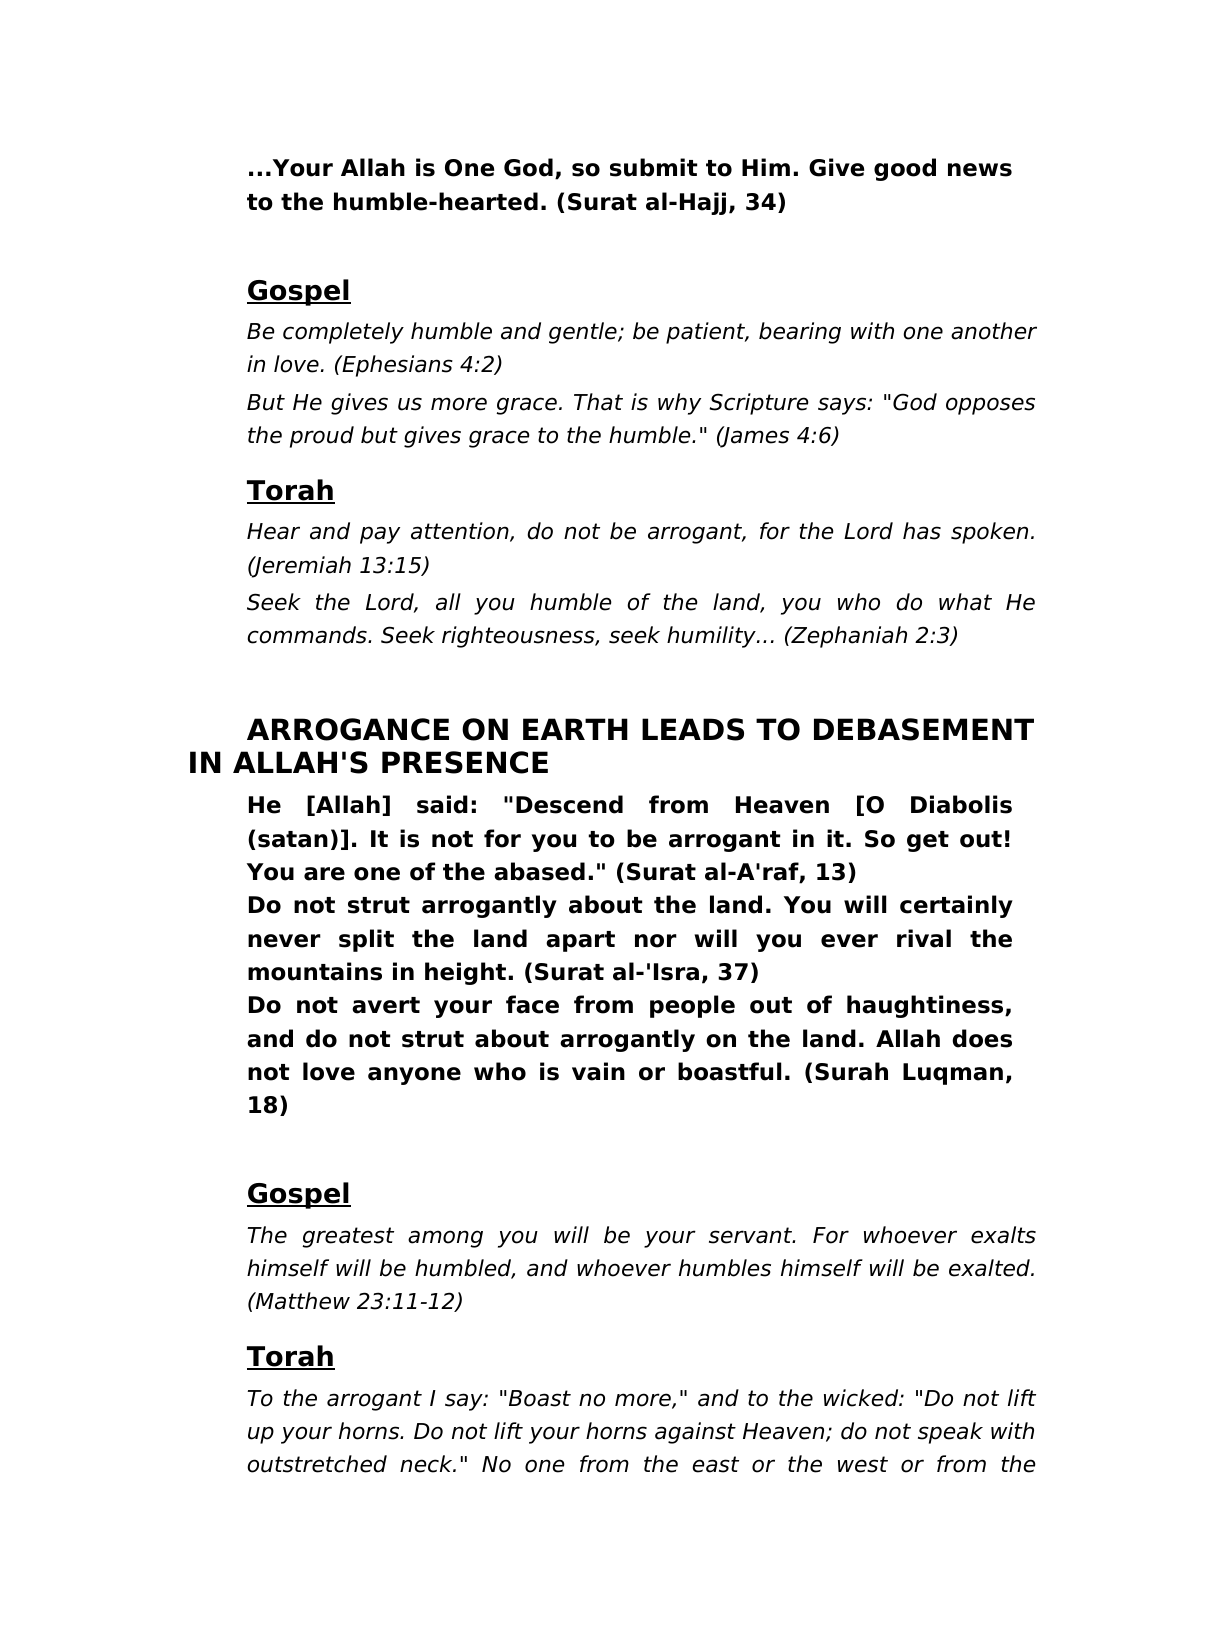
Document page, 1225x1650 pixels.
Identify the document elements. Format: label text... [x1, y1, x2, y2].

text Hear and pay attention, do not be arrogant, for the Lord has spoken. (Jeremiah 13:15) [247, 513, 1037, 580]
subtitle Gospel [187, 1179, 1037, 1210]
text The greatest among you will be your servant. For whoever exalts himself will be humbled, and whoever humbles himself will be exalted. (Matthew 23:11-12) [247, 1216, 1037, 1316]
subtitle Torah [187, 475, 1037, 507]
text Do not avert your face from people out of haughtiness, and do not strut about arrogantly on the land. Allah does not love anyone who is vain or boastful. (Surah Luqman, 18) [247, 987, 1014, 1120]
subtitle Gospel [187, 275, 1037, 307]
text ...Your Allah is One God, so submit to Him. Give good news to the humble-hearted. (Surat al-Hajj, 34) [247, 150, 1014, 217]
text But He gives us more grace. That is why Scripture says: "God opposes the proud but gives grace to the humble." (James 4:6) [247, 383, 1037, 450]
text Do not strut arrogantly about the land. You will certainly never split the land apart nor will you ever rival the mountains in height. (Surat al-'Isra, 37) [247, 887, 1014, 987]
text Be completely humble and gentle; be patient, bearing with one another in love. (Ephesians 4:2) [247, 313, 1037, 379]
subtitle ARROGANCE ON EARTH LEADS TO DEBASEMENT IN ALLAH'S PRESENCE [187, 713, 1037, 781]
text Seek the Lord, all you humble of the land, you who do what He commands. Seek righteousness, seek humility... (Zephaniah 2:3) [247, 584, 1037, 650]
text He [Allah] said: "Descend from Heaven [O Diabolis (satan)]. It is not for you to be arrogant in it. So get out! You are one of the abased." (Surat al-A'raf, 13) [247, 787, 1014, 887]
text To the arrogant I say: "Boast no more," and to the wicked: "Do not lift up your horns. Do not lift your horns against Heaven; do not speak with outstretched neck." No one from the east or the west or from the [247, 1379, 1037, 1479]
subtitle Torah [187, 1341, 1037, 1373]
